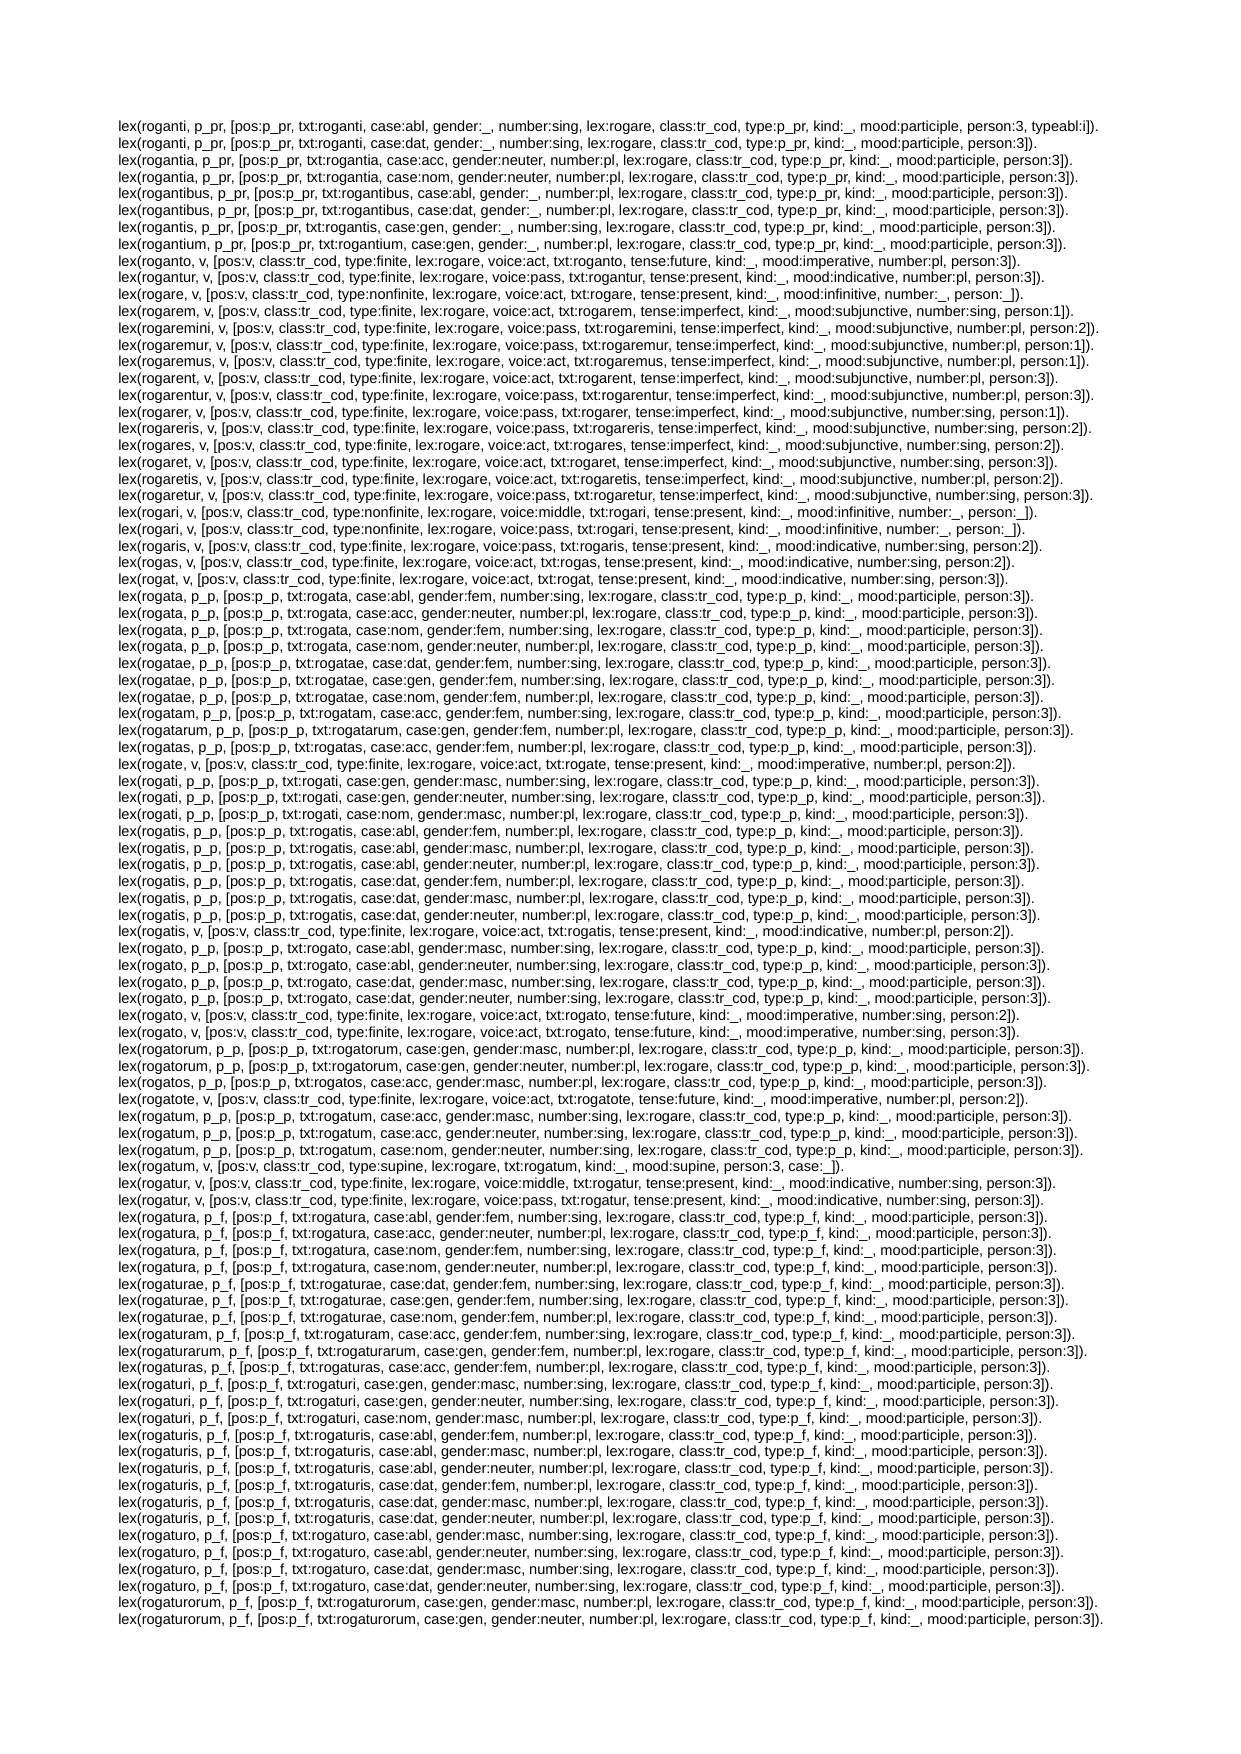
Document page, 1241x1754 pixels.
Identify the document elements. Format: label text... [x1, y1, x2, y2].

text lex(rogatote, v, [pos:v, class:tr_cod, type:finite, lex:rogare, voice:act, txt:rogatote, tense:future, kind:_, mood:imperative, number:pl, person:2]). [118, 1091, 1122, 1108]
text lex(rogatas, p_p, [pos:p_p, txt:rogatas, case:acc, gender:fem, number:pl, lex:rogare, class:tr_cod, type:p_p, kind:_, mood:participle, person:3]). [118, 739, 1122, 755]
text lex(rogatum, v, [pos:v, class:tr_cod, type:supine, lex:rogare, txt:rogatum, kind:_, mood:supine, person:3, case:_]). [118, 1158, 1122, 1175]
text lex(rogarentur, v, [pos:v, class:tr_cod, type:finite, lex:rogare, voice:pass, txt:rogarentur, tense:imperfect, kind:_, mood:subjunctive, number:pl, person:3]). [118, 386, 1122, 403]
text lex(rogatorum, p_p, [pos:p_p, txt:rogatorum, case:gen, gender:neuter, number:pl, lex:rogare, class:tr_cod, type:p_p, kind:_, mood:participle, person:3]). [118, 1057, 1122, 1074]
text lex(rogas, v, [pos:v, class:tr_cod, type:finite, lex:rogare, voice:act, txt:rogas, tense:present, kind:_, mood:indicative, number:sing, person:2]). [118, 554, 1122, 571]
text lex(rogaturis, p_f, [pos:p_f, txt:rogaturis, case:abl, gender:fem, number:pl, lex:rogare, class:tr_cod, type:p_f, kind:_, mood:participle, person:3]). [118, 1426, 1122, 1443]
text lex(rogari, v, [pos:v, class:tr_cod, type:nonfinite, lex:rogare, voice:pass, txt:rogari, tense:present, kind:_, mood:infinitive, number:_, person:_]). [118, 521, 1122, 537]
text lex(rogatae, p_p, [pos:p_p, txt:rogatae, case:nom, gender:fem, number:pl, lex:rogare, class:tr_cod, type:p_p, kind:_, mood:participle, person:3]). [118, 688, 1122, 705]
text lex(rogantia, p_pr, [pos:p_pr, txt:rogantia, case:acc, gender:neuter, number:pl, lex:rogare, class:tr_cod, type:p_pr, kind:_, mood:participle, person:3]). [118, 152, 1122, 168]
text lex(rogaturi, p_f, [pos:p_f, txt:rogaturi, case:gen, gender:neuter, number:sing, lex:rogare, class:tr_cod, type:p_f, kind:_, mood:participle, person:3]). [118, 1393, 1122, 1409]
text lex(rogatura, p_f, [pos:p_f, txt:rogatura, case:nom, gender:neuter, number:pl, lex:rogare, class:tr_cod, type:p_f, kind:_, mood:participle, person:3]). [118, 1258, 1122, 1275]
text lex(rogata, p_p, [pos:p_p, txt:rogata, case:nom, gender:neuter, number:pl, lex:rogare, class:tr_cod, type:p_p, kind:_, mood:participle, person:3]). [118, 638, 1122, 655]
text lex(rogaremur, v, [pos:v, class:tr_cod, type:finite, lex:rogare, voice:pass, txt:rogaremur, tense:imperfect, kind:_, mood:subjunctive, number:pl, person:1]). [118, 336, 1122, 353]
text lex(rogaturi, p_f, [pos:p_f, txt:rogaturi, case:gen, gender:masc, number:sing, lex:rogare, class:tr_cod, type:p_f, kind:_, mood:participle, person:3]). [118, 1376, 1122, 1393]
text lex(rogantibus, p_pr, [pos:p_pr, txt:rogantibus, case:abl, gender:_, number:pl, lex:rogare, class:tr_cod, type:p_pr, kind:_, mood:participle, person:3]). [118, 185, 1122, 202]
text lex(rogantur, v, [pos:v, class:tr_cod, type:finite, lex:rogare, voice:pass, txt:rogantur, tense:present, kind:_, mood:indicative, number:pl, person:3]). [118, 269, 1122, 286]
text lex(rogaturo, p_f, [pos:p_f, txt:rogaturo, case:abl, gender:masc, number:sing, lex:rogare, class:tr_cod, type:p_f, kind:_, mood:participle, person:3]). [118, 1527, 1122, 1544]
text lex(rogareris, v, [pos:v, class:tr_cod, type:finite, lex:rogare, voice:pass, txt:rogareris, tense:imperfect, kind:_, mood:subjunctive, number:sing, person:2]). [118, 420, 1122, 437]
text lex(rogaturis, p_f, [pos:p_f, txt:rogaturis, case:dat, gender:masc, number:pl, lex:rogare, class:tr_cod, type:p_f, kind:_, mood:participle, person:3]). [118, 1493, 1122, 1510]
text lex(rogatum, p_p, [pos:p_p, txt:rogatum, case:acc, gender:masc, number:sing, lex:rogare, class:tr_cod, type:p_p, kind:_, mood:participle, person:3]). [118, 1108, 1122, 1124]
text lex(rogaturarum, p_f, [pos:p_f, txt:rogaturarum, case:gen, gender:fem, number:pl, lex:rogare, class:tr_cod, type:p_f, kind:_, mood:participle, person:3]). [118, 1342, 1122, 1359]
text lex(rogatur, v, [pos:v, class:tr_cod, type:finite, lex:rogare, voice:middle, txt:rogatur, tense:present, kind:_, mood:indicative, number:sing, person:3]). [118, 1175, 1122, 1191]
text lex(rogata, p_p, [pos:p_p, txt:rogata, case:abl, gender:fem, number:sing, lex:rogare, class:tr_cod, type:p_p, kind:_, mood:participle, person:3]). [118, 588, 1122, 604]
text lex(roganto, v, [pos:v, class:tr_cod, type:finite, lex:rogare, voice:act, txt:roganto, tense:future, kind:_, mood:imperative, number:pl, person:3]). [118, 252, 1122, 269]
text lex(rogatae, p_p, [pos:p_p, txt:rogatae, case:gen, gender:fem, number:sing, lex:rogare, class:tr_cod, type:p_p, kind:_, mood:participle, person:3]). [118, 672, 1122, 688]
text lex(rogato, p_p, [pos:p_p, txt:rogato, case:dat, gender:masc, number:sing, lex:rogare, class:tr_cod, type:p_p, kind:_, mood:participle, person:3]). [118, 973, 1122, 990]
text lex(rogatum, p_p, [pos:p_p, txt:rogatum, case:acc, gender:neuter, number:sing, lex:rogare, class:tr_cod, type:p_p, kind:_, mood:participle, person:3]). [118, 1124, 1122, 1141]
text lex(rogari, v, [pos:v, class:tr_cod, type:nonfinite, lex:rogare, voice:middle, txt:rogari, tense:present, kind:_, mood:infinitive, number:_, person:_]). [118, 504, 1122, 521]
text lex(roganti, p_pr, [pos:p_pr, txt:roganti, case:abl, gender:_, number:sing, lex:rogare, class:tr_cod, type:p_pr, kind:_, mood:participle, person:3, typeabl:i]). [118, 118, 1122, 135]
text lex(rogatis, v, [pos:v, class:tr_cod, type:finite, lex:rogare, voice:act, txt:rogatis, tense:present, kind:_, mood:indicative, number:pl, person:2]). [118, 923, 1122, 940]
text lex(rogata, p_p, [pos:p_p, txt:rogata, case:nom, gender:fem, number:sing, lex:rogare, class:tr_cod, type:p_p, kind:_, mood:participle, person:3]). [118, 621, 1122, 638]
text lex(rogat, v, [pos:v, class:tr_cod, type:finite, lex:rogare, voice:act, txt:rogat, tense:present, kind:_, mood:indicative, number:sing, person:3]). [118, 571, 1122, 588]
text lex(rogaturae, p_f, [pos:p_f, txt:rogaturae, case:gen, gender:fem, number:sing, lex:rogare, class:tr_cod, type:p_f, kind:_, mood:participle, person:3]). [118, 1292, 1122, 1309]
text lex(rogatis, p_p, [pos:p_p, txt:rogatis, case:dat, gender:neuter, number:pl, lex:rogare, class:tr_cod, type:p_p, kind:_, mood:participle, person:3]). [118, 906, 1122, 923]
text lex(rogatum, p_p, [pos:p_p, txt:rogatum, case:nom, gender:neuter, number:sing, lex:rogare, class:tr_cod, type:p_p, kind:_, mood:participle, person:3]). [118, 1141, 1122, 1158]
text lex(roganti, p_pr, [pos:p_pr, txt:roganti, case:dat, gender:_, number:sing, lex:rogare, class:tr_cod, type:p_pr, kind:_, mood:participle, person:3]). [118, 135, 1122, 152]
text lex(rogaturo, p_f, [pos:p_f, txt:rogaturo, case:dat, gender:masc, number:sing, lex:rogare, class:tr_cod, type:p_f, kind:_, mood:participle, person:3]). [118, 1560, 1122, 1577]
text lex(rogatis, p_p, [pos:p_p, txt:rogatis, case:dat, gender:masc, number:pl, lex:rogare, class:tr_cod, type:p_p, kind:_, mood:participle, person:3]). [118, 889, 1122, 906]
text lex(rogaturis, p_f, [pos:p_f, txt:rogaturis, case:abl, gender:neuter, number:pl, lex:rogare, class:tr_cod, type:p_f, kind:_, mood:participle, person:3]). [118, 1460, 1122, 1477]
text lex(rogatae, p_p, [pos:p_p, txt:rogatae, case:dat, gender:fem, number:sing, lex:rogare, class:tr_cod, type:p_p, kind:_, mood:participle, person:3]). [118, 655, 1122, 672]
text lex(rogaretis, v, [pos:v, class:tr_cod, type:finite, lex:rogare, voice:act, txt:rogaretis, tense:imperfect, kind:_, mood:subjunctive, number:pl, person:2]). [118, 470, 1122, 487]
text lex(rogatis, p_p, [pos:p_p, txt:rogatis, case:abl, gender:masc, number:pl, lex:rogare, class:tr_cod, type:p_p, kind:_, mood:participle, person:3]). [118, 839, 1122, 856]
text lex(rogaretur, v, [pos:v, class:tr_cod, type:finite, lex:rogare, voice:pass, txt:rogaretur, tense:imperfect, kind:_, mood:subjunctive, number:sing, person:3]). [118, 487, 1122, 504]
text lex(rogati, p_p, [pos:p_p, txt:rogati, case:gen, gender:neuter, number:sing, lex:rogare, class:tr_cod, type:p_p, kind:_, mood:participle, person:3]). [118, 789, 1122, 806]
text lex(rogaturae, p_f, [pos:p_f, txt:rogaturae, case:dat, gender:fem, number:sing, lex:rogare, class:tr_cod, type:p_f, kind:_, mood:participle, person:3]). [118, 1275, 1122, 1292]
text lex(rogatura, p_f, [pos:p_f, txt:rogatura, case:acc, gender:neuter, number:pl, lex:rogare, class:tr_cod, type:p_f, kind:_, mood:participle, person:3]). [118, 1225, 1122, 1242]
text lex(rogantia, p_pr, [pos:p_pr, txt:rogantia, case:nom, gender:neuter, number:pl, lex:rogare, class:tr_cod, type:p_pr, kind:_, mood:participle, person:3]). [118, 168, 1122, 185]
text lex(rogaturi, p_f, [pos:p_f, txt:rogaturi, case:nom, gender:masc, number:pl, lex:rogare, class:tr_cod, type:p_f, kind:_, mood:participle, person:3]). [118, 1409, 1122, 1426]
text lex(rogantis, p_pr, [pos:p_pr, txt:rogantis, case:gen, gender:_, number:sing, lex:rogare, class:tr_cod, type:p_pr, kind:_, mood:participle, person:3]). [118, 219, 1122, 236]
text lex(rogati, p_p, [pos:p_p, txt:rogati, case:gen, gender:masc, number:sing, lex:rogare, class:tr_cod, type:p_p, kind:_, mood:participle, person:3]). [118, 772, 1122, 789]
text lex(rogaremini, v, [pos:v, class:tr_cod, type:finite, lex:rogare, voice:pass, txt:rogaremini, tense:imperfect, kind:_, mood:subjunctive, number:pl, person:2]). [118, 319, 1122, 336]
text lex(rogaturis, p_f, [pos:p_f, txt:rogaturis, case:abl, gender:masc, number:pl, lex:rogare, class:tr_cod, type:p_f, kind:_, mood:participle, person:3]). [118, 1443, 1122, 1460]
text lex(rogatarum, p_p, [pos:p_p, txt:rogatarum, case:gen, gender:fem, number:pl, lex:rogare, class:tr_cod, type:p_p, kind:_, mood:participle, person:3]). [118, 722, 1122, 739]
text lex(rogatos, p_p, [pos:p_p, txt:rogatos, case:acc, gender:masc, number:pl, lex:rogare, class:tr_cod, type:p_p, kind:_, mood:participle, person:3]). [118, 1074, 1122, 1091]
text lex(rogato, p_p, [pos:p_p, txt:rogato, case:abl, gender:neuter, number:sing, lex:rogare, class:tr_cod, type:p_p, kind:_, mood:participle, person:3]). [118, 957, 1122, 973]
text lex(rogaturorum, p_f, [pos:p_f, txt:rogaturorum, case:gen, gender:neuter, number:pl, lex:rogare, class:tr_cod, type:p_f, kind:_, mood:participle, person:3]). [118, 1611, 1122, 1627]
text lex(rogaturis, p_f, [pos:p_f, txt:rogaturis, case:dat, gender:neuter, number:pl, lex:rogare, class:tr_cod, type:p_f, kind:_, mood:participle, person:3]). [118, 1510, 1122, 1527]
text lex(rogaturis, p_f, [pos:p_f, txt:rogaturis, case:dat, gender:fem, number:pl, lex:rogare, class:tr_cod, type:p_f, kind:_, mood:participle, person:3]). [118, 1477, 1122, 1493]
text lex(rogarer, v, [pos:v, class:tr_cod, type:finite, lex:rogare, voice:pass, txt:rogarer, tense:imperfect, kind:_, mood:subjunctive, number:sing, person:1]). [118, 403, 1122, 420]
text lex(rogares, v, [pos:v, class:tr_cod, type:finite, lex:rogare, voice:act, txt:rogares, tense:imperfect, kind:_, mood:subjunctive, number:sing, person:2]). [118, 437, 1122, 453]
text lex(rogaret, v, [pos:v, class:tr_cod, type:finite, lex:rogare, voice:act, txt:rogaret, tense:imperfect, kind:_, mood:subjunctive, number:sing, person:3]). [118, 453, 1122, 470]
text lex(rogarem, v, [pos:v, class:tr_cod, type:finite, lex:rogare, voice:act, txt:rogarem, tense:imperfect, kind:_, mood:subjunctive, number:sing, person:1]). [118, 303, 1122, 319]
text lex(rogaturam, p_f, [pos:p_f, txt:rogaturam, case:acc, gender:fem, number:sing, lex:rogare, class:tr_cod, type:p_f, kind:_, mood:participle, person:3]). [118, 1326, 1122, 1342]
text lex(rogatur, v, [pos:v, class:tr_cod, type:finite, lex:rogare, voice:pass, txt:rogatur, tense:present, kind:_, mood:indicative, number:sing, person:3]). [118, 1191, 1122, 1208]
text lex(rogaturas, p_f, [pos:p_f, txt:rogaturas, case:acc, gender:fem, number:pl, lex:rogare, class:tr_cod, type:p_f, kind:_, mood:participle, person:3]). [118, 1359, 1122, 1376]
text lex(rogato, v, [pos:v, class:tr_cod, type:finite, lex:rogare, voice:act, txt:rogato, tense:future, kind:_, mood:imperative, number:sing, person:2]). [118, 1007, 1122, 1024]
text lex(rogantium, p_pr, [pos:p_pr, txt:rogantium, case:gen, gender:_, number:pl, lex:rogare, class:tr_cod, type:p_pr, kind:_, mood:participle, person:3]). [118, 236, 1122, 252]
text lex(rogaturorum, p_f, [pos:p_f, txt:rogaturorum, case:gen, gender:masc, number:pl, lex:rogare, class:tr_cod, type:p_f, kind:_, mood:participle, person:3]). [118, 1594, 1122, 1611]
text lex(rogantibus, p_pr, [pos:p_pr, txt:rogantibus, case:dat, gender:_, number:pl, lex:rogare, class:tr_cod, type:p_pr, kind:_, mood:participle, person:3]). [118, 202, 1122, 219]
text lex(rogaturo, p_f, [pos:p_f, txt:rogaturo, case:dat, gender:neuter, number:sing, lex:rogare, class:tr_cod, type:p_f, kind:_, mood:participle, person:3]). [118, 1577, 1122, 1594]
text lex(rogatura, p_f, [pos:p_f, txt:rogatura, case:abl, gender:fem, number:sing, lex:rogare, class:tr_cod, type:p_f, kind:_, mood:participle, person:3]). [118, 1208, 1122, 1225]
text lex(rogatis, p_p, [pos:p_p, txt:rogatis, case:abl, gender:neuter, number:pl, lex:rogare, class:tr_cod, type:p_p, kind:_, mood:participle, person:3]). [118, 856, 1122, 873]
text lex(rogate, v, [pos:v, class:tr_cod, type:finite, lex:rogare, voice:act, txt:rogate, tense:present, kind:_, mood:imperative, number:pl, person:2]). [118, 755, 1122, 772]
text lex(rogatorum, p_p, [pos:p_p, txt:rogatorum, case:gen, gender:masc, number:pl, lex:rogare, class:tr_cod, type:p_p, kind:_, mood:participle, person:3]). [118, 1041, 1122, 1057]
text lex(rogaremus, v, [pos:v, class:tr_cod, type:finite, lex:rogare, voice:act, txt:rogaremus, tense:imperfect, kind:_, mood:subjunctive, number:pl, person:1]). [118, 353, 1122, 370]
text lex(rogaturo, p_f, [pos:p_f, txt:rogaturo, case:abl, gender:neuter, number:sing, lex:rogare, class:tr_cod, type:p_f, kind:_, mood:participle, person:3]). [118, 1544, 1122, 1560]
text lex(rogatis, p_p, [pos:p_p, txt:rogatis, case:dat, gender:fem, number:pl, lex:rogare, class:tr_cod, type:p_p, kind:_, mood:participle, person:3]). [118, 873, 1122, 889]
text lex(rogarent, v, [pos:v, class:tr_cod, type:finite, lex:rogare, voice:act, txt:rogarent, tense:imperfect, kind:_, mood:subjunctive, number:pl, person:3]). [118, 370, 1122, 386]
text lex(rogatura, p_f, [pos:p_f, txt:rogatura, case:nom, gender:fem, number:sing, lex:rogare, class:tr_cod, type:p_f, kind:_, mood:participle, person:3]). [118, 1242, 1122, 1258]
text lex(rogatam, p_p, [pos:p_p, txt:rogatam, case:acc, gender:fem, number:sing, lex:rogare, class:tr_cod, type:p_p, kind:_, mood:participle, person:3]). [118, 705, 1122, 722]
text lex(rogaris, v, [pos:v, class:tr_cod, type:finite, lex:rogare, voice:pass, txt:rogaris, tense:present, kind:_, mood:indicative, number:sing, person:2]). [118, 537, 1122, 554]
text lex(rogato, p_p, [pos:p_p, txt:rogato, case:abl, gender:masc, number:sing, lex:rogare, class:tr_cod, type:p_p, kind:_, mood:participle, person:3]). [118, 940, 1122, 957]
text lex(rogatis, p_p, [pos:p_p, txt:rogatis, case:abl, gender:fem, number:pl, lex:rogare, class:tr_cod, type:p_p, kind:_, mood:participle, person:3]). [118, 822, 1122, 839]
text lex(rogata, p_p, [pos:p_p, txt:rogata, case:acc, gender:neuter, number:pl, lex:rogare, class:tr_cod, type:p_p, kind:_, mood:participle, person:3]). [118, 604, 1122, 621]
text lex(rogati, p_p, [pos:p_p, txt:rogati, case:nom, gender:masc, number:pl, lex:rogare, class:tr_cod, type:p_p, kind:_, mood:participle, person:3]). [118, 806, 1122, 822]
text lex(rogaturae, p_f, [pos:p_f, txt:rogaturae, case:nom, gender:fem, number:pl, lex:rogare, class:tr_cod, type:p_f, kind:_, mood:participle, person:3]). [118, 1309, 1122, 1326]
text lex(rogare, v, [pos:v, class:tr_cod, type:nonfinite, lex:rogare, voice:act, txt:rogare, tense:present, kind:_, mood:infinitive, number:_, person:_]). [118, 286, 1122, 303]
text lex(rogato, p_p, [pos:p_p, txt:rogato, case:dat, gender:neuter, number:sing, lex:rogare, class:tr_cod, type:p_p, kind:_, mood:participle, person:3]). [118, 990, 1122, 1007]
text lex(rogato, v, [pos:v, class:tr_cod, type:finite, lex:rogare, voice:act, txt:rogato, tense:future, kind:_, mood:imperative, number:sing, person:3]). [118, 1024, 1122, 1041]
